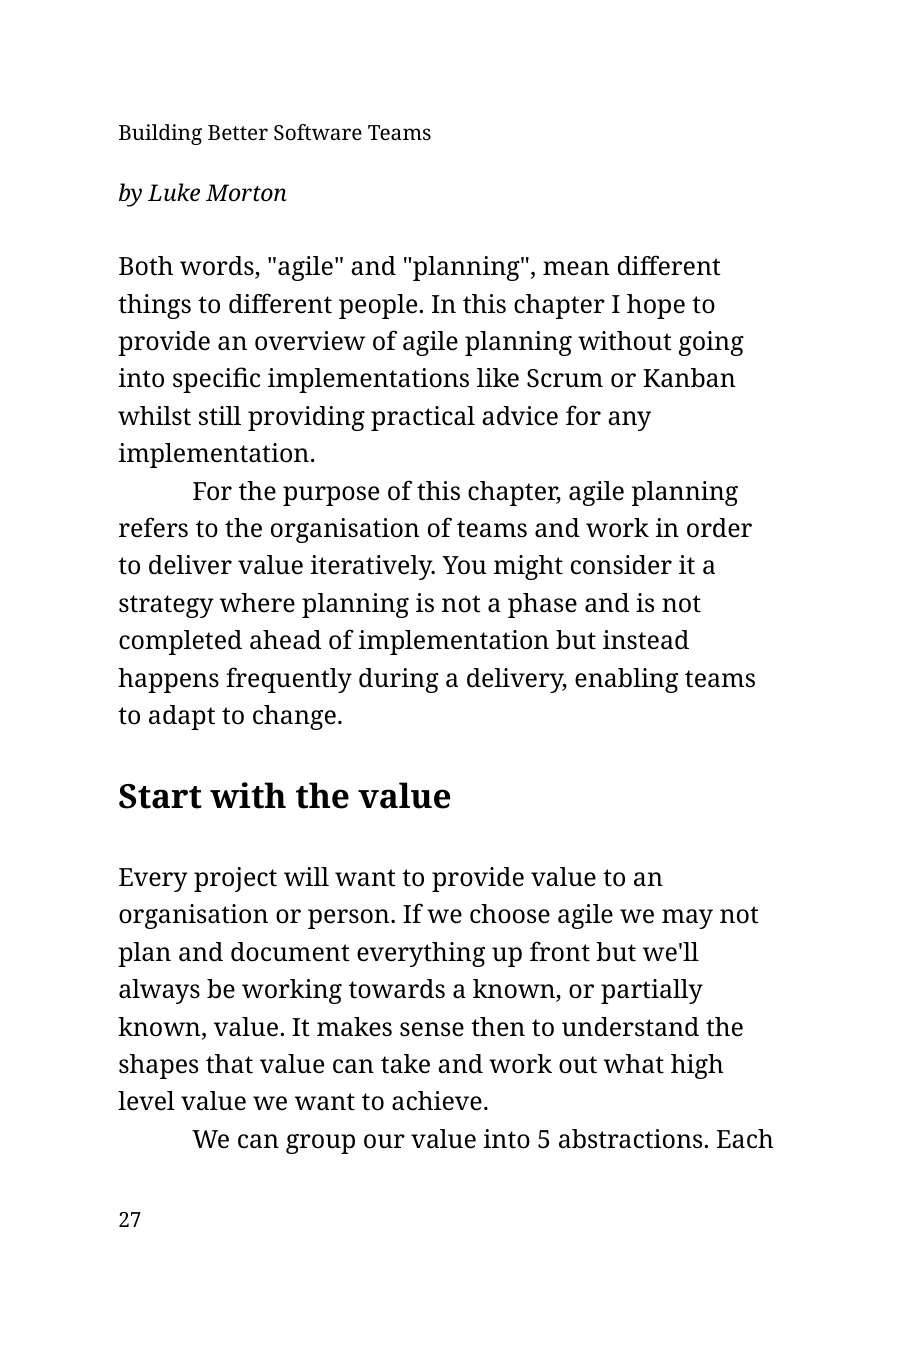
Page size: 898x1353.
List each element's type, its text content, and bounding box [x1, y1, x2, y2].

text Every project will want to provide value to an organisation or person. If we choose agile we may not plan and document everything up front but we'll always be working towards a known, or partially known, value. It makes sense then to understand the shapes that value can take and work out what high level value we want to achieve. [118, 860, 779, 1118]
text Both words, "agile" and "planning", mean different things to different people. In this chapter I hope to provide an overview of agile planning without going into specific implementations like Scrum or Kanban whilst still providing practical advice for any implementation. [118, 249, 779, 470]
subtitle Start with the value [118, 772, 779, 818]
text by Luke Morton [118, 177, 779, 208]
text We can group our value into 5 abstractions. Each [118, 1121, 779, 1156]
text For the purpose of this chapter, agile planning refers to the organisation of teams and work in order to deliver value iteratively. You might consider it a strategy where planning is not a phase and is not completed ahead of implementation but instead happens frequently during a delivery, enabling teams to adapt to change. [118, 473, 779, 732]
